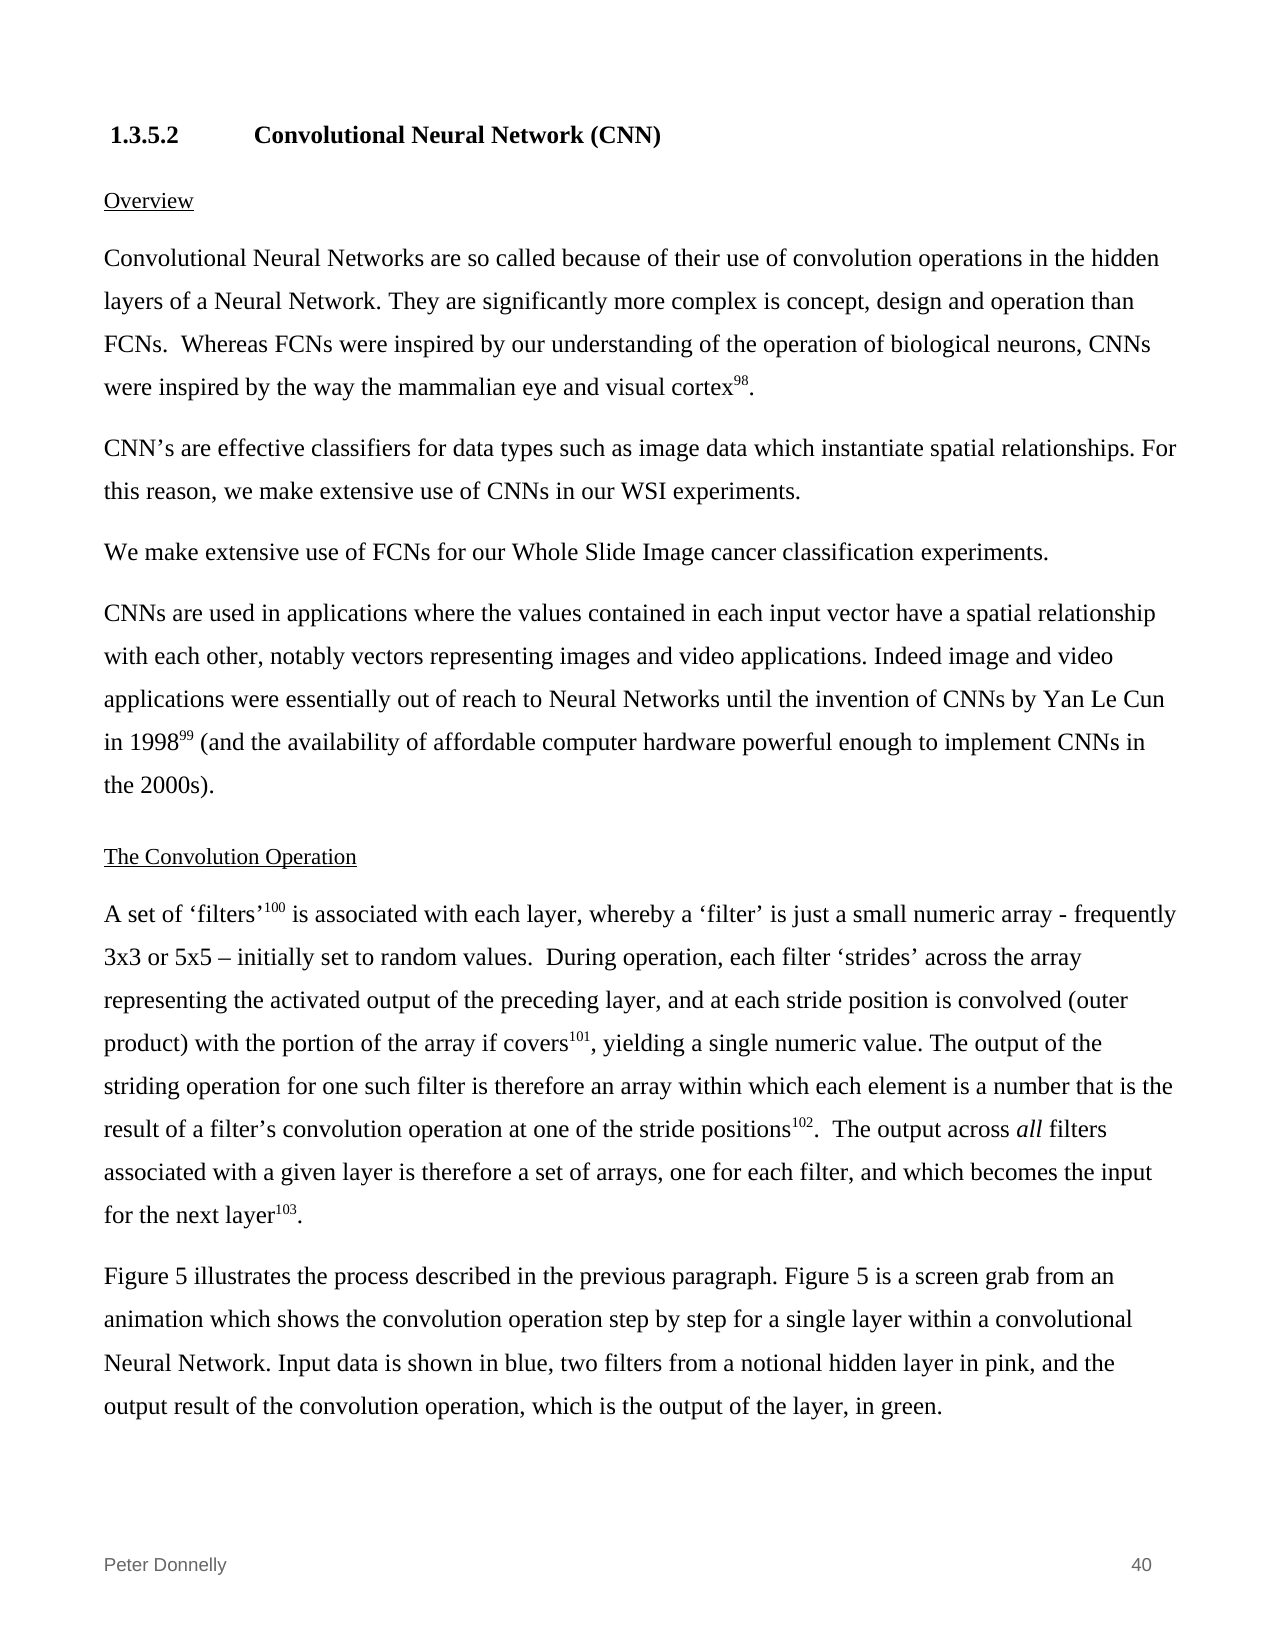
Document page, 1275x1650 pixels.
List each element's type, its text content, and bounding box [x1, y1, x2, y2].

text We make extensive use of FCNs for our Whole Slide Image cancer classification experiments. [103, 537, 1181, 566]
text A set of ‘filters’ is associated with each layer, whereby a ‘filter’ is just a small numeric array - frequently 3x3 or 5x5 – initially set to random values. During operation, each filter ‘strides’ across the array representing the activated output of the preceding layer, and at each stride position is convolved (outer product) with the portion of the array if covers, yielding a single numeric value. The output of the striding operation for one such filter is therefore an array within which each element is a number that is the result of a filter’s convolution operation at one of the stride positions. The output across all filters associated with a given layer is therefore a set of arrays, one for each filter, and which becomes the input for the next layer. [103, 899, 1181, 1229]
subtitle The Convolution Operation [86, 843, 1181, 869]
text CNNs are used in applications where the values contained in each input vector have a spatial relationship with each other, notably vectors representing images and video applications. Indeed image and video applications were essentially out of reach to Neural Networks until the invention of CNNs by Yan Le Cun in 1998 (and the availability of affordable computer hardware powerful enough to implement CNNs in the 2000s). [103, 598, 1181, 799]
text Convolutional Neural Networks are so called because of their use of convolution operations in the hidden layers of a Neural Network. They are significantly more complex is concept, design and operation than FCNs. Whereas FCNs were inspired by our understanding of the operation of biological neurons, CNNs were inspired by the way the mammalian eye and visual cortex. [103, 243, 1181, 401]
text CNN’s are effective classifiers for data types such as image data which instantiate spatial relationships. For this reason, we make extensive use of CNNs in our WSI experiments. [103, 433, 1181, 505]
subtitle Overview [86, 187, 1181, 213]
subtitle Convolutional Neural Network (CNN) [103, 120, 1181, 148]
text Figure 5 illustrates the process described in the previous paragraph. Figure 5 is a screen grab from an animation which shows the convolution operation step by step for a single layer within a convolutional Neural Network. Input data is shown in blue, two filters from a notional hidden layer in pink, and the output result of the convolution operation, which is the output of the layer, in green. [103, 1261, 1181, 1419]
